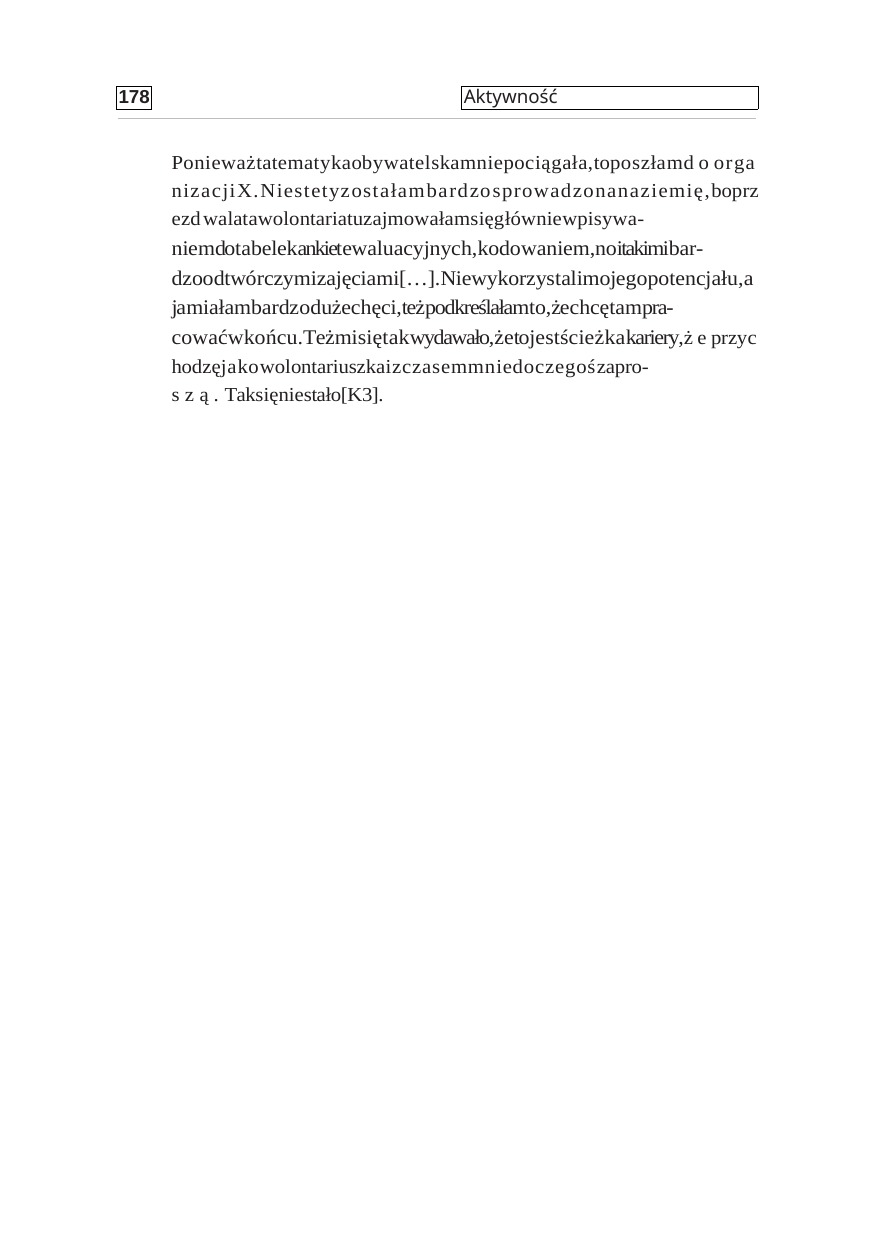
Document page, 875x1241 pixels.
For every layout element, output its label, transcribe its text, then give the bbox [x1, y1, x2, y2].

text Ponieważtatematykaobywatelskamniepociągała,toposzłamdoorganizacjiX.Niestetyzostałambardzosprowadzonanaziemię,boprzezdwalatawolontariatuzajmowałamsięgłówniewpisywa-niemdotabelekankietewaluacyjnych,kodowaniem,noitakimibar-dzoodtwórczymizajęciami[…].Niewykorzystalimojegopotencjału,ajamiałambardzodużechęci,teżpodkreślałamto,żechcętampra-cowaćwkońcu.Teżmisiętakwydawało,żetojestścieżkakariery,żeprzychodzęjakowolontariuszkaizczasemmniedoczegośzapro-szą.Taksięniestało[K3]. [171, 151, 761, 406]
